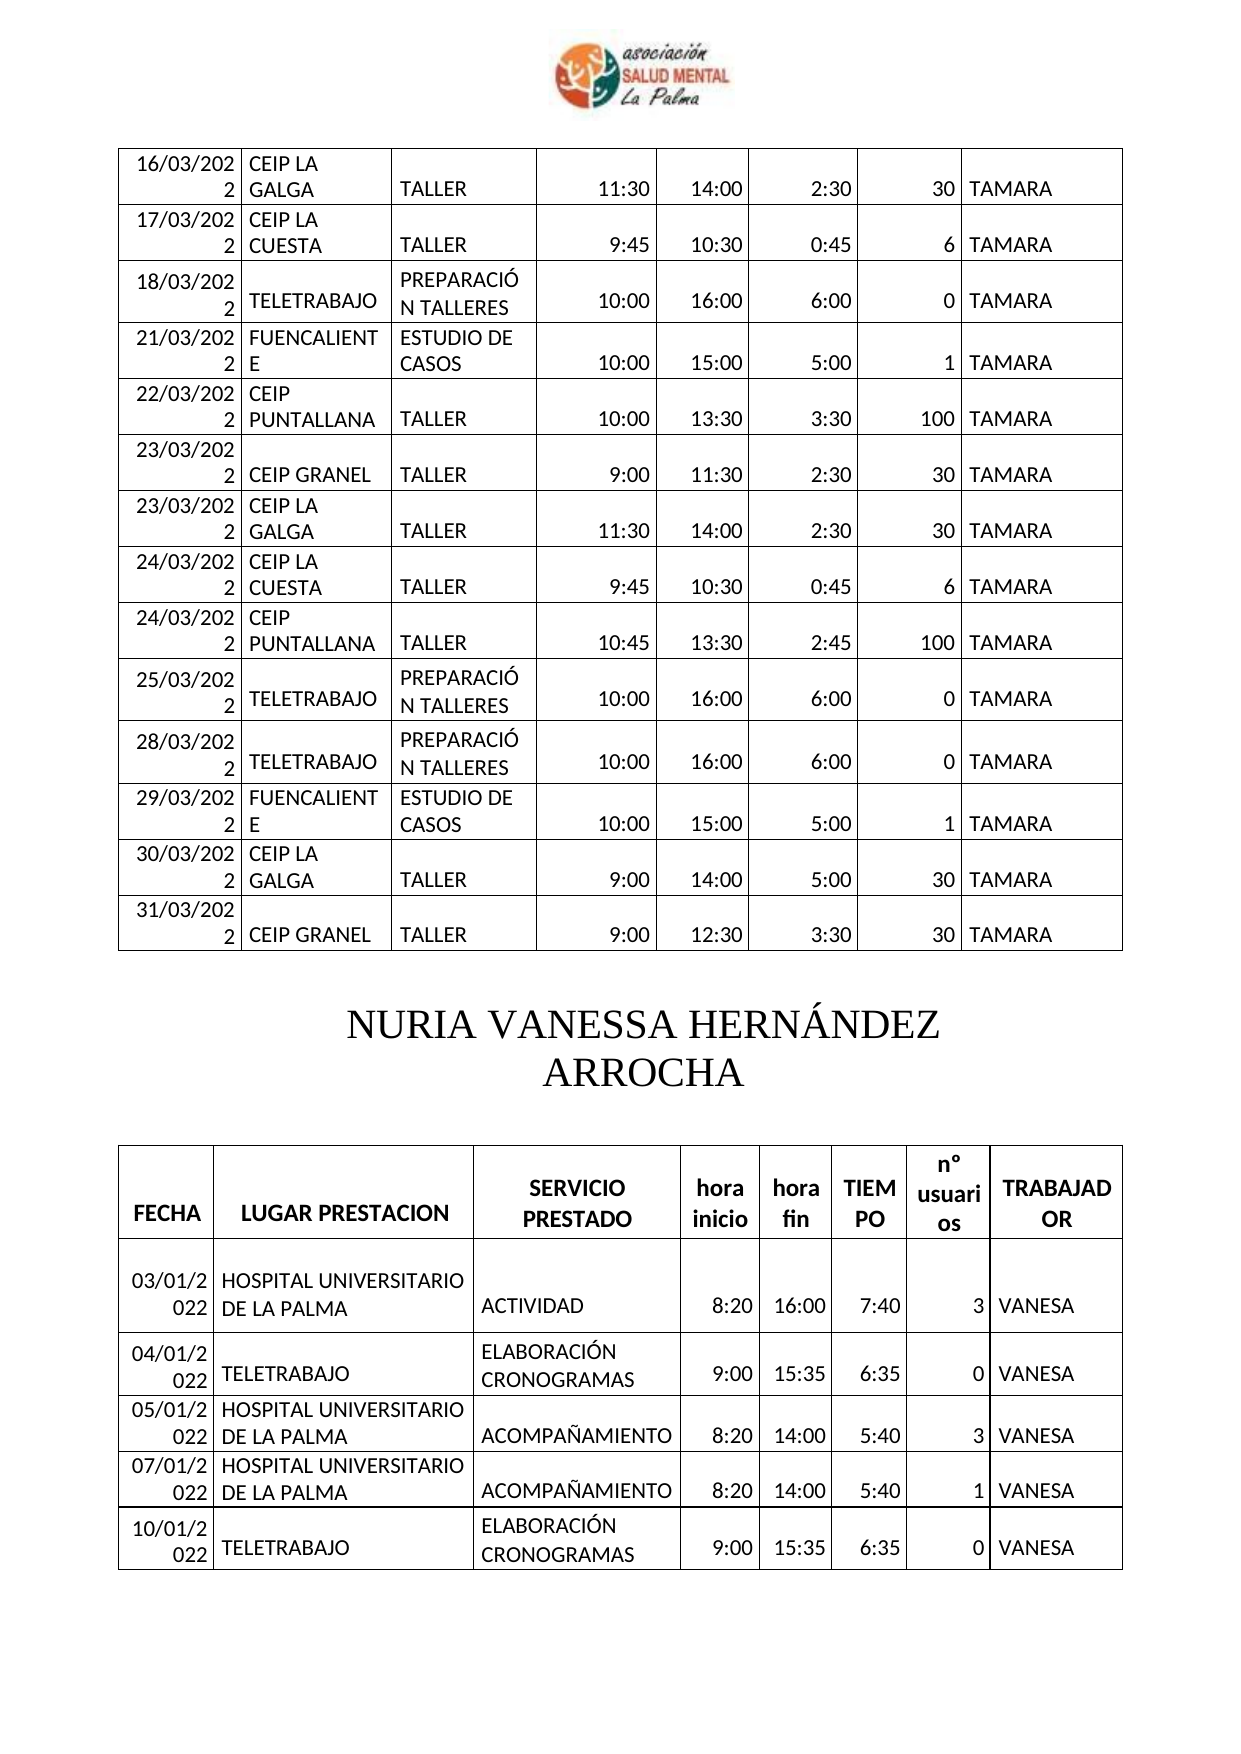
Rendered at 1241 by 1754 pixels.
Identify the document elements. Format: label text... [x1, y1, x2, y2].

text NURIA VANESSA HERNÁNDEZ ARROCHA [242, 1000, 1045, 1096]
table_cell 03/01/2 022 [119, 1239, 213, 1332]
table_cell 10:45 [537, 603, 656, 658]
table_cell 10:00 [537, 659, 656, 720]
table_cell HOSPITAL UNIVERSITARIO DE LA PALMA [214, 1239, 473, 1332]
table_cell 17/03/202 2 [119, 205, 241, 260]
table_cell 13:30 [657, 603, 748, 658]
table_cell 8:20 [681, 1239, 759, 1332]
table_cell ELABORACIÓN CRONOGRAMAS [474, 1333, 680, 1394]
table_cell 30/03/202 2 [119, 840, 241, 894]
table_header FECHA [119, 1146, 213, 1238]
table_cell 25/03/202 2 [119, 659, 241, 720]
table_cell TELETRABAJO [214, 1508, 473, 1569]
table_header 14:00 [657, 149, 748, 204]
table_cell 9:00 [681, 1508, 759, 1569]
table_cell 05/01/2 022 [119, 1396, 213, 1451]
table_cell 18/03/202 2 [119, 261, 241, 322]
table_cell VANESA [991, 1239, 1122, 1332]
table_cell 6:00 [749, 261, 857, 322]
table_header hora inicio [681, 1146, 759, 1238]
table_cell 07/01/2 022 [119, 1452, 213, 1506]
table_cell CEIP GRANEL [242, 435, 391, 490]
table_cell 14:00 [657, 491, 748, 546]
table_cell PREPARACIÓ N TALLERES [392, 659, 536, 720]
table_cell 11:30 [537, 491, 656, 546]
table_cell 15:35 [760, 1508, 831, 1569]
table_cell 21/03/202 2 [119, 323, 241, 378]
table_cell CEIP PUNTALLANA [242, 379, 391, 434]
table_cell 15:00 [657, 784, 748, 838]
table_cell 2:30 [749, 491, 857, 546]
table_cell 23/03/202 2 [119, 491, 241, 546]
table_header TAMARA [962, 149, 1122, 204]
table_cell TAMARA [962, 205, 1122, 260]
table_cell ACTIVIDAD [474, 1239, 680, 1332]
table_cell 30 [858, 491, 961, 546]
table_cell 8:20 [681, 1396, 759, 1451]
table_cell TALLER [392, 603, 536, 658]
table_cell TAMARA [962, 547, 1122, 602]
table_cell 0 [858, 261, 961, 322]
table_cell VANESA [991, 1452, 1122, 1506]
table_header nº usuari os [907, 1146, 989, 1238]
table_header 16/03/202 2 [119, 149, 241, 204]
table_cell CEIP LA GALGA [242, 491, 391, 546]
table_cell VANESA [991, 1508, 1122, 1569]
table_cell 6 [858, 547, 961, 602]
table_cell 0 [907, 1333, 989, 1394]
table_cell 3 [907, 1396, 989, 1451]
table_cell 14:00 [657, 840, 748, 894]
table_cell PREPARACIÓ N TALLERES [392, 721, 536, 783]
table_cell 30 [858, 896, 961, 950]
table_cell 100 [858, 379, 961, 434]
table_cell ACOMPAÑAMIENTO [474, 1452, 680, 1506]
table_cell 6:35 [832, 1508, 906, 1569]
table_cell 11:30 [657, 435, 748, 490]
table_cell 10:00 [537, 323, 656, 378]
table_header TALLER [392, 149, 536, 204]
table_cell TELETRABAJO [242, 721, 391, 783]
table_cell HOSPITAL UNIVERSITARIO DE LA PALMA [214, 1452, 473, 1506]
table_cell 5:40 [832, 1396, 906, 1451]
table_cell 15:00 [657, 323, 748, 378]
table_cell TAMARA [962, 379, 1122, 434]
table_cell TALLER [392, 491, 536, 546]
table_cell TAMARA [962, 435, 1122, 490]
table_cell 9:00 [537, 435, 656, 490]
table_cell 10:30 [657, 205, 748, 260]
table_cell TAMARA [962, 840, 1122, 894]
table_cell 16:00 [657, 659, 748, 720]
table_header 2:30 [749, 149, 857, 204]
table_cell TALLER [392, 896, 536, 950]
table_cell TAMARA [962, 721, 1122, 783]
table_cell 16:00 [657, 261, 748, 322]
table_cell 14:00 [760, 1452, 831, 1506]
table_cell 3:30 [749, 379, 857, 434]
table_cell TELETRABAJO [242, 659, 391, 720]
table_cell TAMARA [962, 896, 1122, 950]
table_cell 6:00 [749, 659, 857, 720]
table_cell 14:00 [760, 1396, 831, 1451]
table_cell 3 [907, 1239, 989, 1332]
table_cell 31/03/202 2 [119, 896, 241, 950]
table_cell TALLER [392, 840, 536, 894]
table_cell 1 [858, 784, 961, 838]
table_cell 12:30 [657, 896, 748, 950]
table_cell 5:00 [749, 784, 857, 838]
table_cell TAMARA [962, 784, 1122, 838]
table_cell TALLER [392, 547, 536, 602]
table_cell 22/03/202 2 [119, 379, 241, 434]
table_cell 2:30 [749, 435, 857, 490]
picture [548, 29, 735, 121]
table_cell 15:35 [760, 1333, 831, 1394]
table_cell TALLER [392, 379, 536, 434]
table_header SERVICIO PRESTADO [474, 1146, 680, 1238]
table_cell 6:00 [749, 721, 857, 783]
table_cell 9:00 [537, 840, 656, 894]
table_cell TAMARA [962, 491, 1122, 546]
table_cell 24/03/202 2 [119, 547, 241, 602]
table_cell ESTUDIO DE CASOS [392, 323, 536, 378]
table_cell 0 [907, 1508, 989, 1569]
table_header hora fin [760, 1146, 831, 1238]
table_cell CEIP PUNTALLANA [242, 603, 391, 658]
table_cell 04/01/2 022 [119, 1333, 213, 1394]
table_header TIEM PO [832, 1146, 906, 1238]
table_cell VANESA [991, 1396, 1122, 1451]
table_cell TAMARA [962, 261, 1122, 322]
table_cell PREPARACIÓ N TALLERES [392, 261, 536, 322]
table_cell TALLER [392, 435, 536, 490]
table_cell FUENCALIENT E [242, 323, 391, 378]
table_cell 10/01/2 022 [119, 1508, 213, 1569]
table_cell 0 [858, 659, 961, 720]
table_cell 16:00 [760, 1239, 831, 1332]
table_header CEIP LA GALGA [242, 149, 391, 204]
table_cell 16:00 [657, 721, 748, 783]
table_cell 100 [858, 603, 961, 658]
table_cell 10:00 [537, 721, 656, 783]
table_cell HOSPITAL UNIVERSITARIO DE LA PALMA [214, 1396, 473, 1451]
table_cell 6:35 [832, 1333, 906, 1394]
table_cell ESTUDIO DE CASOS [392, 784, 536, 838]
table_cell 6 [858, 205, 961, 260]
table_cell 24/03/202 2 [119, 603, 241, 658]
table_cell 10:00 [537, 261, 656, 322]
table_cell 5:00 [749, 840, 857, 894]
table_cell TAMARA [962, 659, 1122, 720]
table_cell 28/03/202 2 [119, 721, 241, 783]
table_cell 1 [907, 1452, 989, 1506]
table_cell 10:30 [657, 547, 748, 602]
table_cell 5:00 [749, 323, 857, 378]
table_cell 7:40 [832, 1239, 906, 1332]
table_cell 9:45 [537, 205, 656, 260]
table_header TRABAJAD OR [991, 1146, 1122, 1238]
table_cell TAMARA [962, 603, 1122, 658]
table_cell 1 [858, 323, 961, 378]
table_cell 5:40 [832, 1452, 906, 1506]
table_cell 9:00 [681, 1333, 759, 1394]
table_cell 2:45 [749, 603, 857, 658]
table_cell TELETRABAJO [242, 261, 391, 322]
table_cell CEIP GRANEL [242, 896, 391, 950]
table_cell TAMARA [962, 323, 1122, 378]
table_cell 3:30 [749, 896, 857, 950]
table_cell 13:30 [657, 379, 748, 434]
table_cell 30 [858, 435, 961, 490]
table_cell CEIP LA GALGA [242, 840, 391, 894]
table_cell VANESA [991, 1333, 1122, 1394]
table_header 11:30 [537, 149, 656, 204]
table_cell ACOMPAÑAMIENTO [474, 1396, 680, 1451]
table_cell TALLER [392, 205, 536, 260]
table_cell ELABORACIÓN CRONOGRAMAS [474, 1508, 680, 1569]
table_cell TELETRABAJO [214, 1333, 473, 1394]
table_cell 10:00 [537, 379, 656, 434]
table_header 30 [858, 149, 961, 204]
table_cell 8:20 [681, 1452, 759, 1506]
table_cell 0:45 [749, 205, 857, 260]
table_header LUGAR PRESTACION [214, 1146, 473, 1238]
table_cell 23/03/202 2 [119, 435, 241, 490]
table_cell CEIP LA CUESTA [242, 205, 391, 260]
table_cell 0 [858, 721, 961, 783]
table_cell 0:45 [749, 547, 857, 602]
table_cell CEIP LA CUESTA [242, 547, 391, 602]
table_cell 9:00 [537, 896, 656, 950]
table_cell 9:45 [537, 547, 656, 602]
table_cell 29/03/202 2 [119, 784, 241, 838]
table_cell 10:00 [537, 784, 656, 838]
table_cell 30 [858, 840, 961, 894]
table_cell FUENCALIENT E [242, 784, 391, 838]
